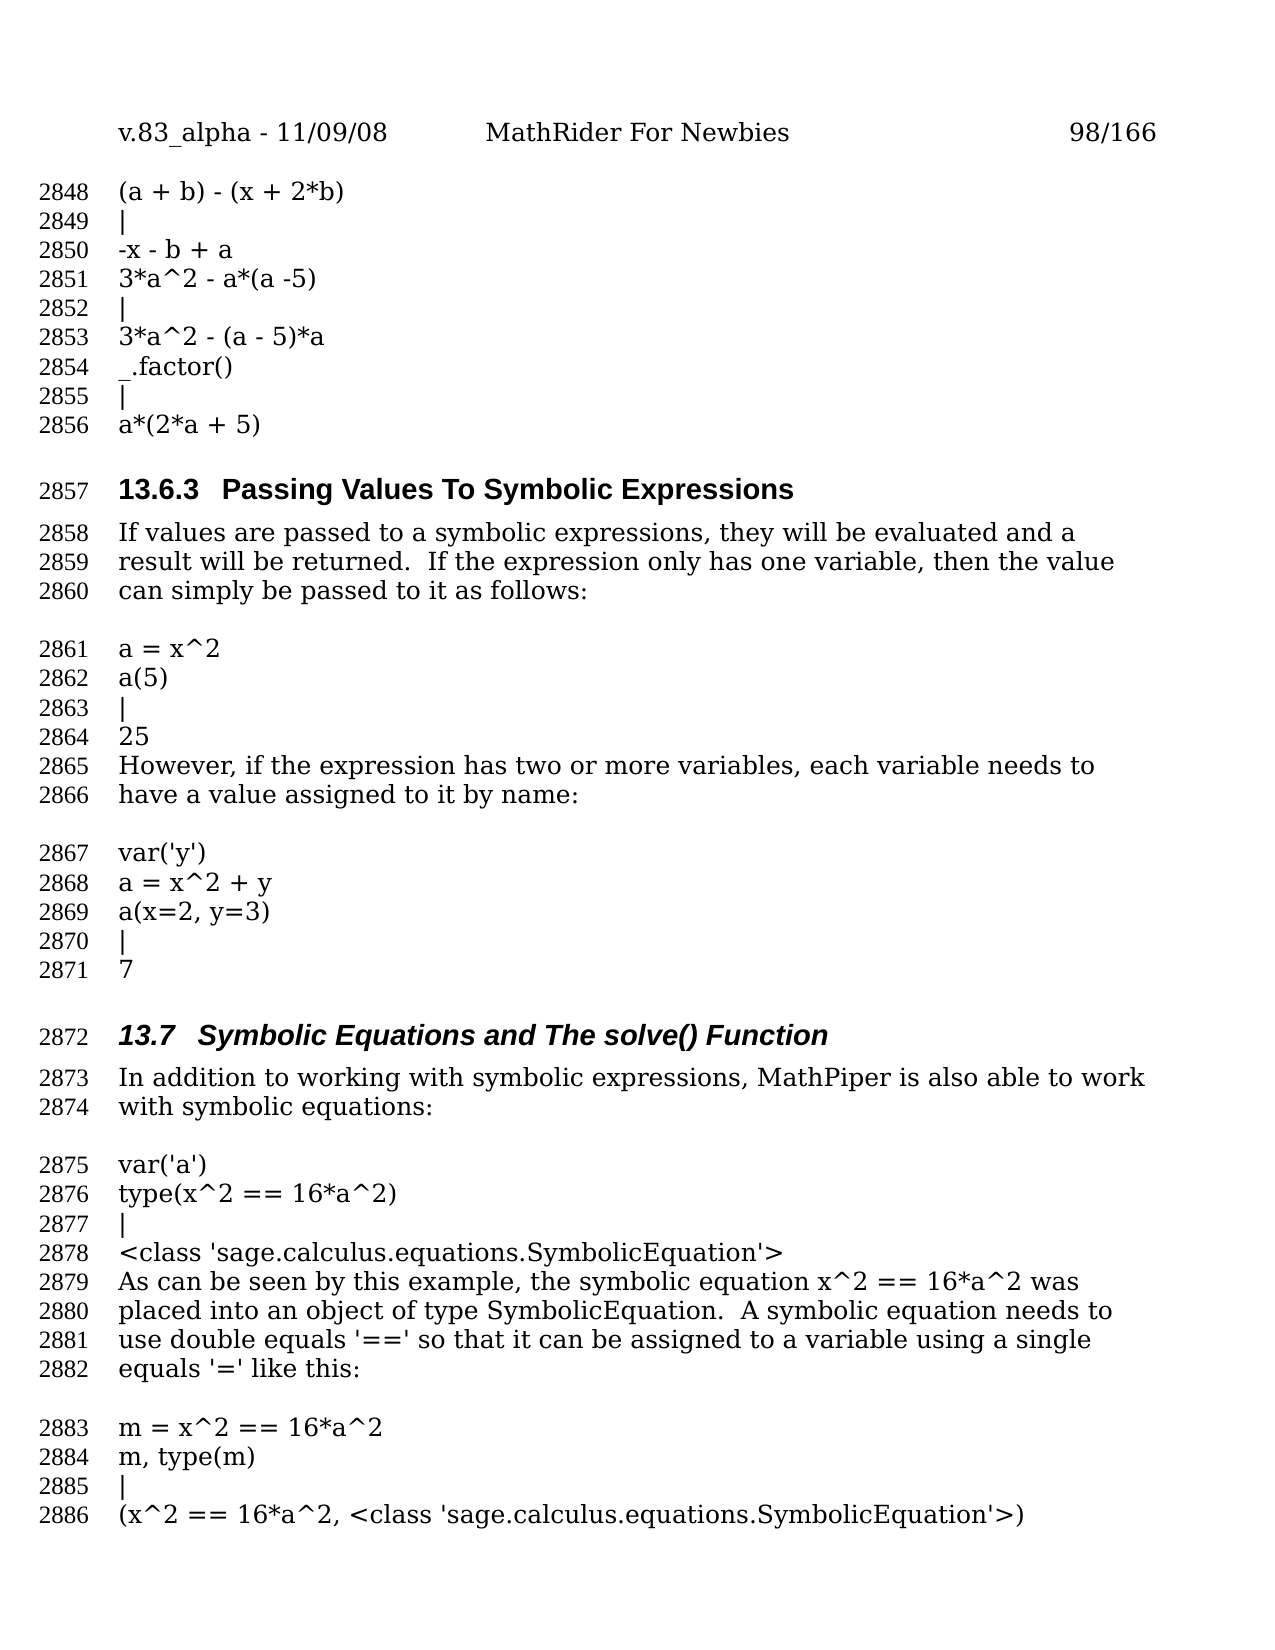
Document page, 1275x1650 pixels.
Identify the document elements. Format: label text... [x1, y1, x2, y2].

subtitle Passing Values To Symbolic Expressions [118, 472, 1157, 506]
text As can be seen by this example, the symbolic equation x^2 == 16*a^2 was placed into an object of type SymbolicEquation. A symbolic equation needs to use double equals '==' so that it can be assigned to a variable using a single equals '=' like this: [118, 1267, 1157, 1384]
text var('y') [118, 839, 1157, 868]
text a(x=2, y=3) [118, 897, 1157, 926]
text (a + b) - (x + 2*b) [118, 177, 1157, 206]
text type(x^2 == 16*a^2) [118, 1180, 1157, 1209]
text 7 [118, 955, 1157, 984]
text a(5) [118, 664, 1157, 693]
text | [118, 206, 1157, 235]
text | [118, 693, 1157, 722]
text m, type(m) [118, 1442, 1157, 1471]
text | [118, 381, 1157, 410]
text | [118, 1471, 1157, 1501]
text var('a') [118, 1151, 1157, 1180]
text 3*a^2 - (a - 5)*a [118, 323, 1157, 352]
text m = x^2 == 16*a^2 [118, 1413, 1157, 1442]
text 3*a^2 - a*(a -5) [118, 264, 1157, 293]
text <class 'sage.calculus.equations.SymbolicEquation'> [118, 1238, 1157, 1267]
text | [118, 1209, 1157, 1238]
text | [118, 926, 1157, 955]
text (x^2 == 16*a^2, <class 'sage.calculus.equations.SymbolicEquation'>) [118, 1501, 1157, 1530]
text a = x^2 + y [118, 868, 1157, 897]
subtitle Symbolic Equations and The solve() Function [118, 1017, 1157, 1051]
text 25 [118, 722, 1157, 751]
text In addition to working with symbolic expressions, MathPiper is also able to work with symbolic equations: [118, 1063, 1157, 1121]
text a*(2*a + 5) [118, 410, 1157, 439]
text However, if the expression has two or more variables, each variable needs to have a value assigned to it by name: [118, 751, 1157, 809]
text _.factor() [118, 352, 1157, 381]
text a = x^2 [118, 634, 1157, 664]
text If values are passed to a symbolic expressions, they will be evaluated and a result will be returned. If the expression only has one variable, then the value can simply be passed to it as follows: [118, 518, 1157, 605]
text | [118, 293, 1157, 323]
text -x - b + a [118, 235, 1157, 264]
